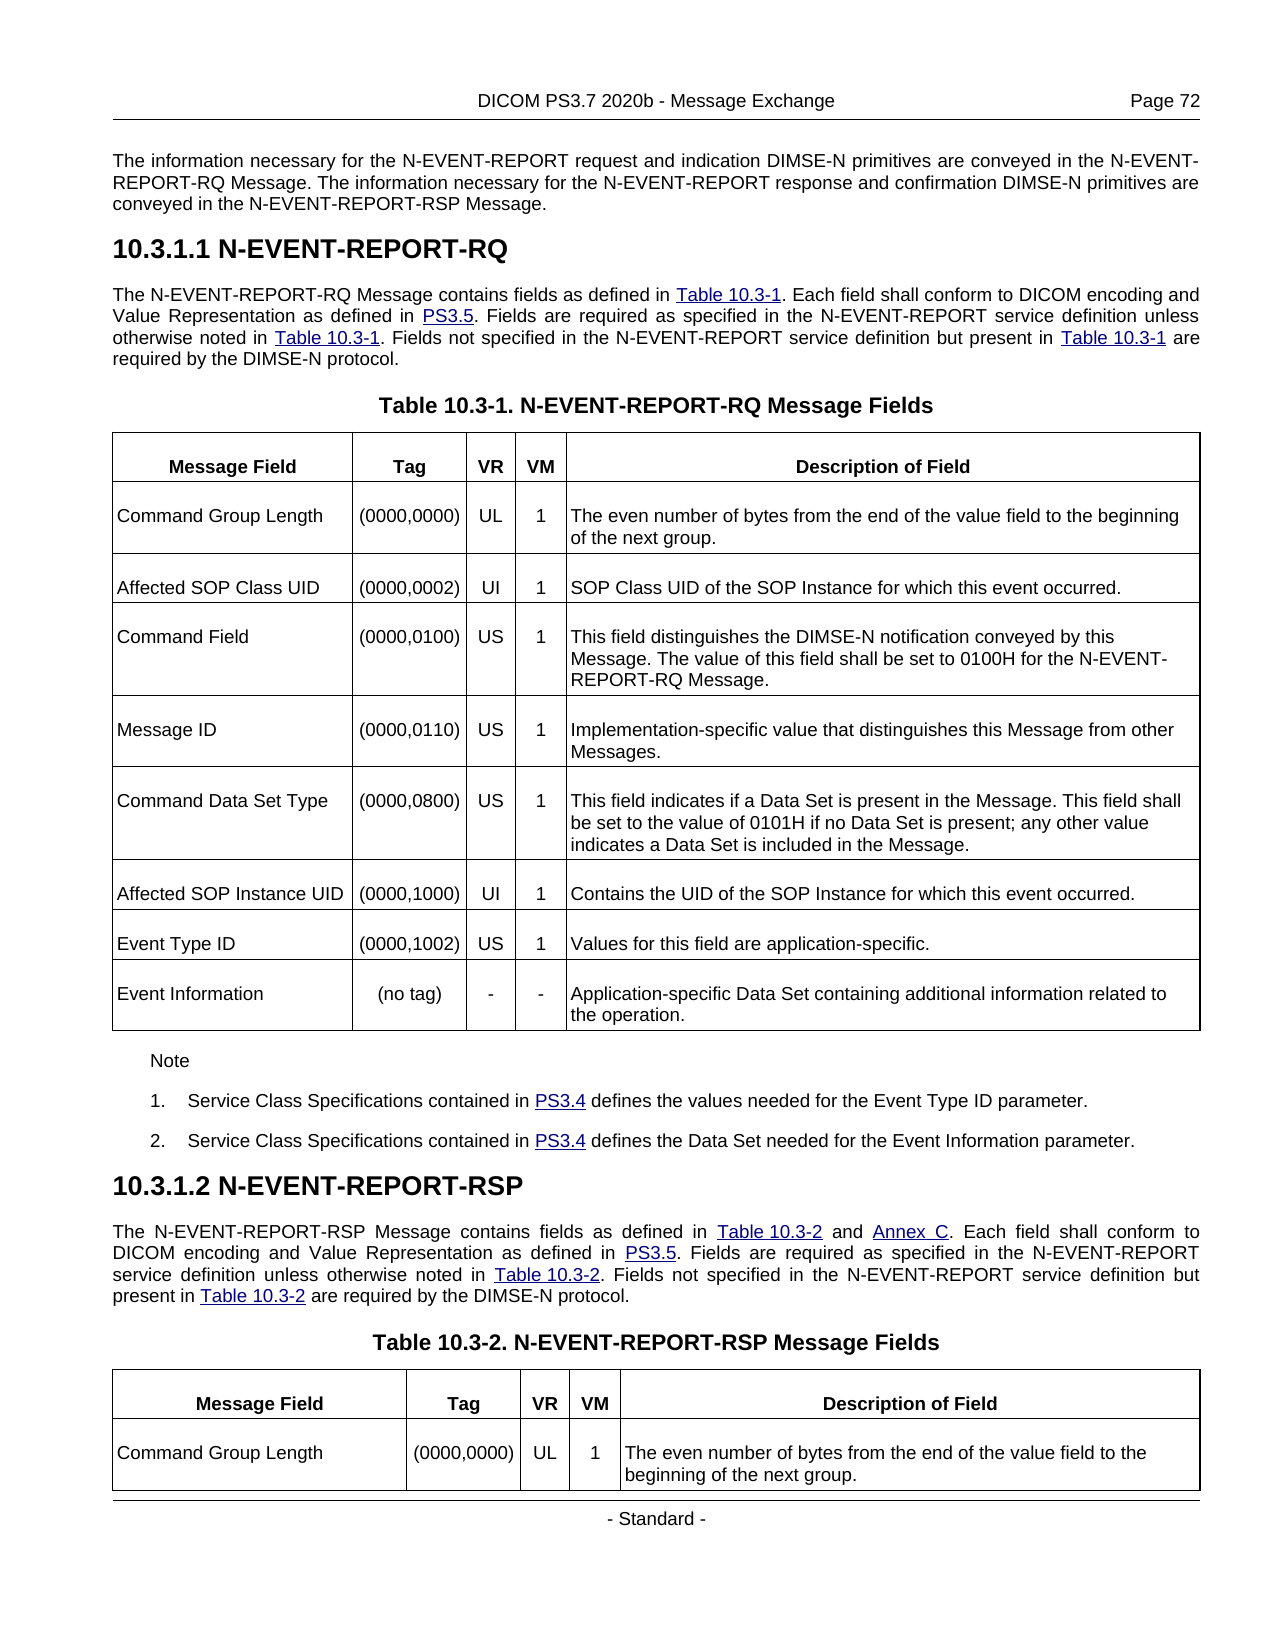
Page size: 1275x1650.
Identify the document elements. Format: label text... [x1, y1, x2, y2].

table_cell SOP Class UID of the SOP Instance for which this event occurred. [567, 554, 1199, 602]
text 2. Service Class Specifications contained in PS3.4 defines the Data Set needed for the Event Information parameter. [150, 1130, 1162, 1152]
table_header Tag [353, 433, 466, 481]
table_header Description of Field [621, 1370, 1199, 1418]
table_cell Event Type ID [113, 910, 352, 958]
table_cell (no tag) [353, 960, 466, 1030]
table_cell 1 [516, 603, 566, 695]
table_cell 1 [516, 696, 566, 766]
text Table 10.3-2. N-EVENT-REPORT-RSP Message Fields [112, 1329, 1200, 1355]
table_cell (0000,0000) [353, 482, 466, 552]
table_cell This field indicates if a Data Set is present in the Message. This field shall be set to the value of 0101H if no Data Set is present; any other value indicates a Data Set is included in the Message. [567, 767, 1199, 859]
text The N-EVENT-REPORT-RQ Message contains fields as defined in Table 10.3-1. Each field shall conform to DICOM encoding and Value Representation as defined in PS3.5. Fields are required as specified in the N-EVENT-REPORT service definition unless otherwise noted in Table 10.3-1. Fields not specified in the N-EVENT-REPORT service definition but present in Table 10.3-1 are required by the DIMSE-N protocol. [112, 283, 1200, 370]
table_cell Contains the UID of the SOP Instance for which this event occurred. [567, 860, 1199, 909]
table_cell UL [467, 482, 515, 552]
table_cell 1 [570, 1419, 620, 1489]
table_cell The even number of bytes from the end of the value field to the beginning of the next group. [621, 1419, 1199, 1489]
table_header Message Field [113, 433, 352, 481]
table_cell 1 [516, 554, 566, 602]
table_cell (0000,0110) [353, 696, 466, 766]
table_cell Implementation-specific value that distinguishes this Message from other Messages. [567, 696, 1199, 766]
table_cell UI [467, 860, 515, 909]
table_cell UL [521, 1419, 569, 1489]
table_cell US [467, 696, 515, 766]
table_cell Affected SOP Class UID [113, 554, 352, 602]
table_cell (0000,0800) [353, 767, 466, 859]
table_cell 1 [516, 910, 566, 958]
table_cell (0000,0100) [353, 603, 466, 695]
table_header VR [467, 433, 515, 481]
table_cell (0000,0000) [407, 1419, 520, 1489]
table_header Description of Field [567, 433, 1199, 481]
table_cell - [516, 960, 566, 1030]
table_cell Command Group Length [113, 482, 352, 552]
table_cell Values for this field are application-specific. [567, 910, 1199, 958]
table_cell US [467, 603, 515, 695]
table_cell Event Information [113, 960, 352, 1030]
table_header VM [570, 1370, 620, 1418]
text The information necessary for the N-EVENT-REPORT request and indication DIMSE-N primitives are conveyed in the N-EVENT-REPORT-RQ Message. The information necessary for the N-EVENT-REPORT response and confirmation DIMSE-N primitives are conveyed in the N-EVENT-REPORT-RSP Message. [112, 150, 1200, 215]
table_cell (0000,1002) [353, 910, 466, 958]
table_cell US [467, 767, 515, 859]
table_cell - [467, 960, 515, 1030]
table_cell UI [467, 554, 515, 602]
text 1. Service Class Specifications contained in PS3.4 defines the values needed for the Event Type ID parameter. [150, 1090, 1162, 1111]
table_cell Affected SOP Instance UID [113, 860, 352, 909]
table_cell 1 [516, 860, 566, 909]
table_cell This field distinguishes the DIMSE-N notification conveyed by this Message. The value of this field shall be set to 0100H for the N-EVENT-REPORT-RQ Message. [567, 603, 1199, 695]
table_header Message Field [113, 1370, 406, 1418]
table_header VR [521, 1370, 569, 1418]
table_cell (0000,0002) [353, 554, 466, 602]
table_cell Application-specific Data Set containing additional information related to the operation. [567, 960, 1199, 1030]
table_cell Command Field [113, 603, 352, 695]
text The N-EVENT-REPORT-RSP Message contains fields as defined in Table 10.3-2 and Annex C. Each field shall conform to DICOM encoding and Value Representation as defined in PS3.5. Fields are required as specified in the N-EVENT-REPORT service definition unless otherwise noted in Table 10.3-2. Fields not specified in the N-EVENT-REPORT service definition but present in Table 10.3-2 are required by the DIMSE-N protocol. [112, 1220, 1200, 1307]
table_cell US [467, 910, 515, 958]
text Note [150, 1049, 1162, 1071]
text Table 10.3-1. N-EVENT-REPORT-RQ Message Fields [112, 392, 1200, 418]
table_cell Message ID [113, 696, 352, 766]
table_cell 1 [516, 767, 566, 859]
table_cell Command Group Length [113, 1419, 406, 1489]
table_cell Command Data Set Type [113, 767, 352, 859]
table_cell 1 [516, 482, 566, 552]
table_cell (0000,1000) [353, 860, 466, 909]
table_header VM [516, 433, 566, 481]
table_cell The even number of bytes from the end of the value field to the beginning of the next group. [567, 482, 1199, 552]
text 10.3.1.1 N-EVENT-REPORT-RQ [112, 233, 1200, 265]
table_header Tag [407, 1370, 520, 1418]
text 10.3.1.2 N-EVENT-REPORT-RSP [112, 1170, 1200, 1202]
